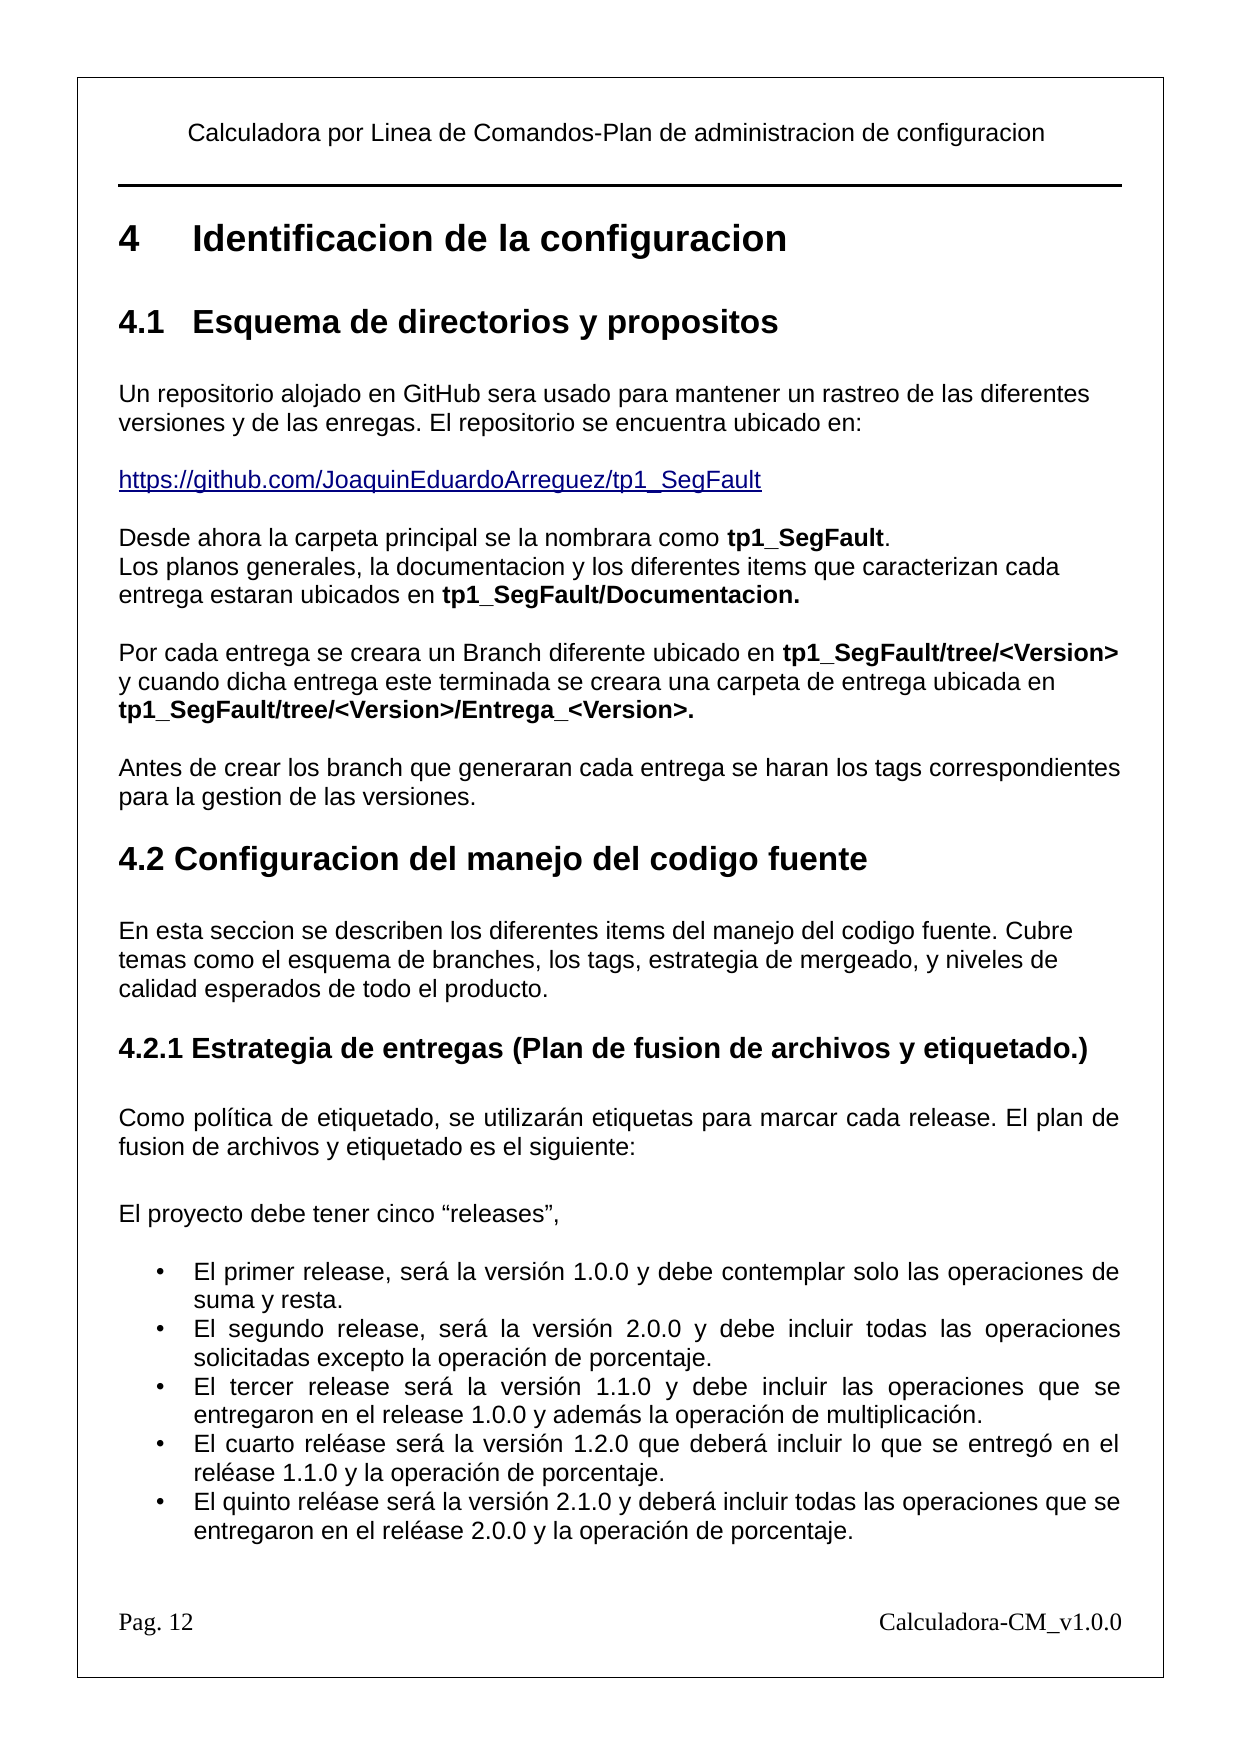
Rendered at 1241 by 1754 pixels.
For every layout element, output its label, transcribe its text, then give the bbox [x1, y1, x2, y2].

text Como política de etiquetado, se utilizarán etiquetas para marcar cada release. El plan de fusion de archivos y etiquetado es el siguiente: [118, 1103, 1122, 1161]
list El quinto reléase será la versión 2.1.0 y deberá incluir todas las operaciones que se entregaron en el reléase 2.0.0 y la operación de porcentaje. [156, 1487, 1122, 1544]
list El tercer release será la versión 1.1.0 y debe incluir las operaciones que se entregaron en el release 1.0.0 y además la operación de multiplicación. [156, 1372, 1122, 1429]
list El segundo release, será la versión 2.0.0 y debe incluir todas las operaciones solicitadas excepto la operación de porcentaje. [156, 1314, 1122, 1372]
text Un repositorio alojado en GitHub sera usado para mantener un rastreo de las diferentes versiones y de las enregas. El repositorio se encuentra ubicado en: [118, 379, 1122, 437]
text 4.2 Configuracion del manejo del codigo fuente [118, 839, 1122, 878]
list El cuarto reléase será la versión 1.2.0 que deberá incluir lo que se entregó en el reléase 1.1.0 y la operación de porcentaje. [156, 1429, 1122, 1487]
text Desde ahora la carpeta principal se la nombrara como tp1_SegFault. [118, 523, 1122, 552]
text Los planos generales, la documentacion y los diferentes items que caracterizan cada entrega estaran ubicados en tp1_SegFault/Documentacion. [118, 552, 1122, 609]
text En esta seccion se describen los diferentes items del manejo del codigo fuente. Cubre temas como el esquema de branches, los tags, estrategia de mergeado, y niveles de calidad esperados de todo el producto. [118, 916, 1122, 1002]
text Por cada entrega se creara un Branch diferente ubicado en tp1_SegFault/tree/<Version> [118, 638, 1122, 667]
text El proyecto debe tener cinco “releases”, [118, 1199, 1122, 1228]
text Antes de crear los branch que generaran cada entrega se haran los tags correspondientes para la gestion de las versiones. [118, 753, 1122, 810]
text 4.1 Esquema de directorios y propositos [118, 302, 1122, 341]
text y cuando dicha entrega este terminada se creara una carpeta de entrega ubicada en tp1_SegFault/tree/<Version>/Entrega_<Version>. [118, 667, 1122, 724]
list El primer release, será la versión 1.0.0 y debe contemplar solo las operaciones de suma y resta. [156, 1256, 1122, 1314]
text 4.2.1 Estrategia de entregas (Plan de fusion de archivos y etiquetado.) [118, 1031, 1122, 1064]
text 4 Identificacion de la configuracion [118, 216, 1122, 259]
text https://github.com/JoaquinEduardoArreguez/tp1_SegFault [118, 465, 1122, 494]
